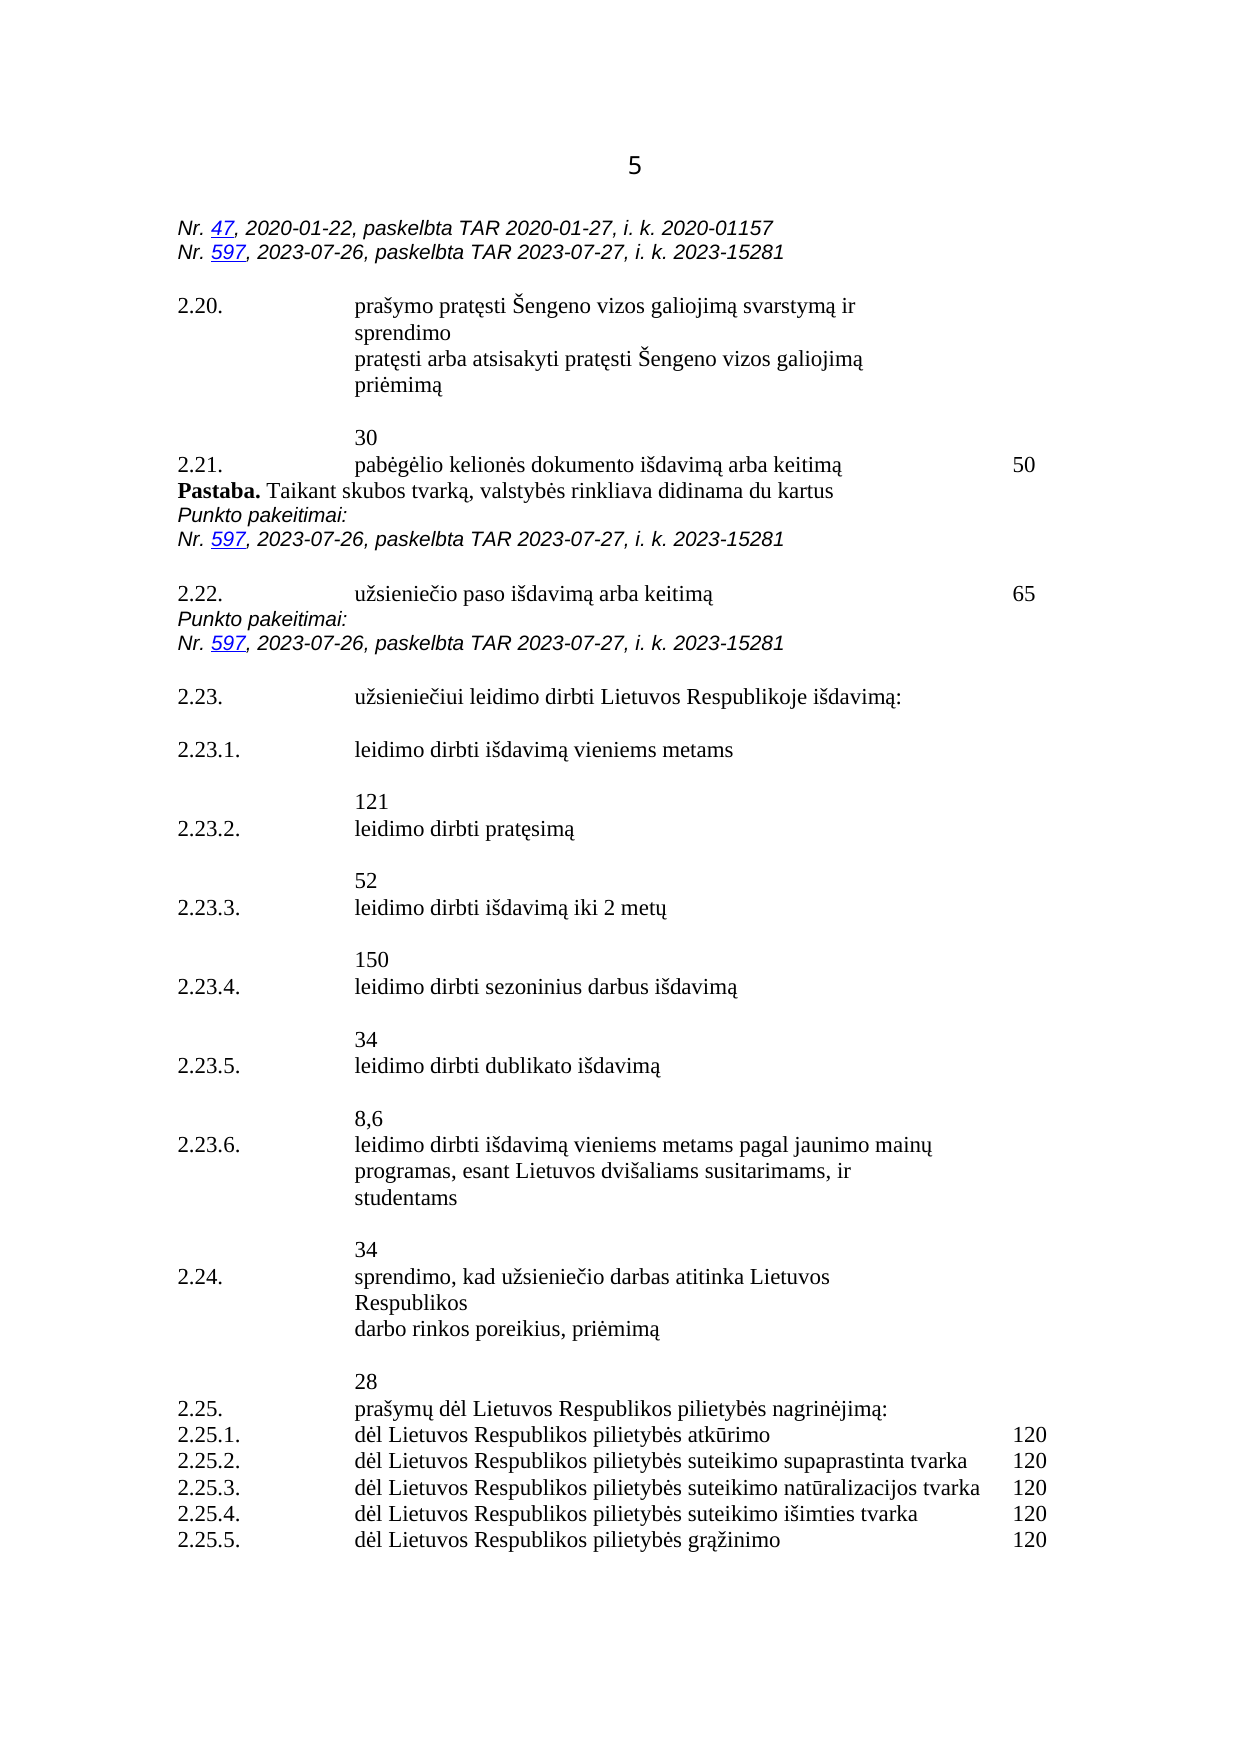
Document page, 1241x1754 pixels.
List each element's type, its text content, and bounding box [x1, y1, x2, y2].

text pratęsti arba atsisakyti pratęsti Šengeno vizos galiojimą priėmimą 30 [354, 345, 945, 451]
text 2.25.3. dėl Lietuvos Respublikos pilietybės suteikimo natūralizacijos tvarka 120 [177, 1474, 1092, 1500]
text 2.23.1. leidimo dirbti išdavimą vieniems metams 121 [177, 736, 945, 815]
text Nr. 597, 2023-07-26, paskelbta TAR 2023-07-27, i. k. 2023-15281 [177, 527, 1092, 551]
text Punkto pakeitimai: [177, 503, 1092, 527]
text 2.21. pabėgėlio kelionės dokumento išdavimą arba keitimą 50 [177, 451, 1092, 477]
text 2.25.2. dėl Lietuvos Respublikos pilietybės suteikimo supaprastinta tvarka 120 [177, 1447, 1092, 1474]
text Nr. 47, 2020-01-22, paskelbta TAR 2020-01-27, i. k. 2020-01157 [177, 216, 1092, 240]
text 2.23.2. leidimo dirbti pratęsimą 52 [177, 815, 945, 894]
text Pastaba. Taikant skubos tvarką, valstybės rinkliava didinama du kartus [177, 477, 1092, 503]
text 2.23. užsieniečiui leidimo dirbti Lietuvos Respublikoje išdavimą: [177, 683, 945, 736]
text 2.22. užsieniečio paso išdavimą arba keitimą 65 [177, 580, 1092, 606]
text 2.23.5. leidimo dirbti dublikato išdavimą 8,6 [177, 1052, 945, 1131]
text Punkto pakeitimai: [177, 606, 1092, 630]
text 2.24. sprendimo, kad užsieniečio darbas atitinka Lietuvos Respublikos [177, 1263, 945, 1316]
text darbo rinkos poreikius, priėmimą 28 [354, 1316, 945, 1394]
text 2.23.3. leidimo dirbti išdavimą iki 2 metų 150 [177, 894, 945, 973]
text 2.23.6. leidimo dirbti išdavimą vieniems metams pagal jaunimo mainų [177, 1131, 945, 1157]
text 2.25. prašymų dėl Lietuvos Respublikos pilietybės nagrinėjimą: [177, 1394, 1092, 1421]
text Nr. 597, 2023-07-26, paskelbta TAR 2023-07-27, i. k. 2023-15281 [177, 240, 1092, 264]
text 2.20. prašymo pratęsti Šengeno vizos galiojimą svarstymą ir sprendimo [177, 292, 945, 345]
text 2.25.1. dėl Lietuvos Respublikos pilietybės atkūrimo 120 [177, 1421, 1092, 1447]
text 2.23.4. leidimo dirbti sezoninius darbus išdavimą 34 [177, 973, 945, 1052]
text 2.25.5. dėl Lietuvos Respublikos pilietybės grąžinimo 120 [177, 1526, 1092, 1553]
text 2.25.4. dėl Lietuvos Respublikos pilietybės suteikimo išimties tvarka 120 [177, 1500, 1092, 1526]
text Nr. 597, 2023-07-26, paskelbta TAR 2023-07-27, i. k. 2023-15281 [177, 630, 1092, 654]
text programas, esant Lietuvos dvišaliams susitarimams, ir studentams 34 [354, 1157, 945, 1263]
